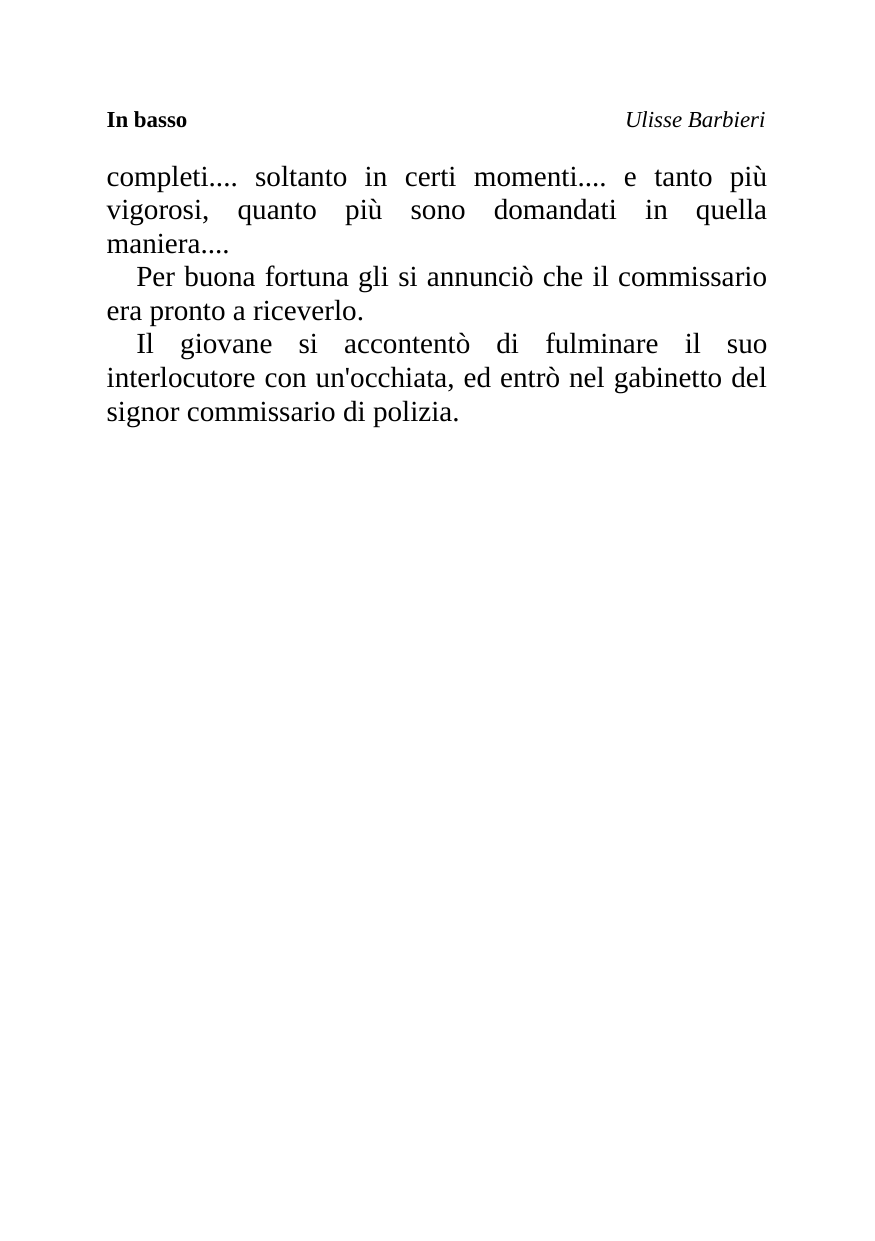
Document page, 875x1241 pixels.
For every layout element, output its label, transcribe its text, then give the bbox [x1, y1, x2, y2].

text completi.... soltanto in certi momenti.... e tanto più vigorosi, quanto più sono domandati in quella maniera.... [106, 159, 768, 259]
text Il giovane si accontentò di fulminare il suo interlocutore con un'occhiata, ed entrò nel gabinetto del signor commissario di polizia. [106, 327, 768, 427]
text Per buona fortuna gli si annunciò che il commissario era pronto a riceverlo. [106, 259, 768, 327]
